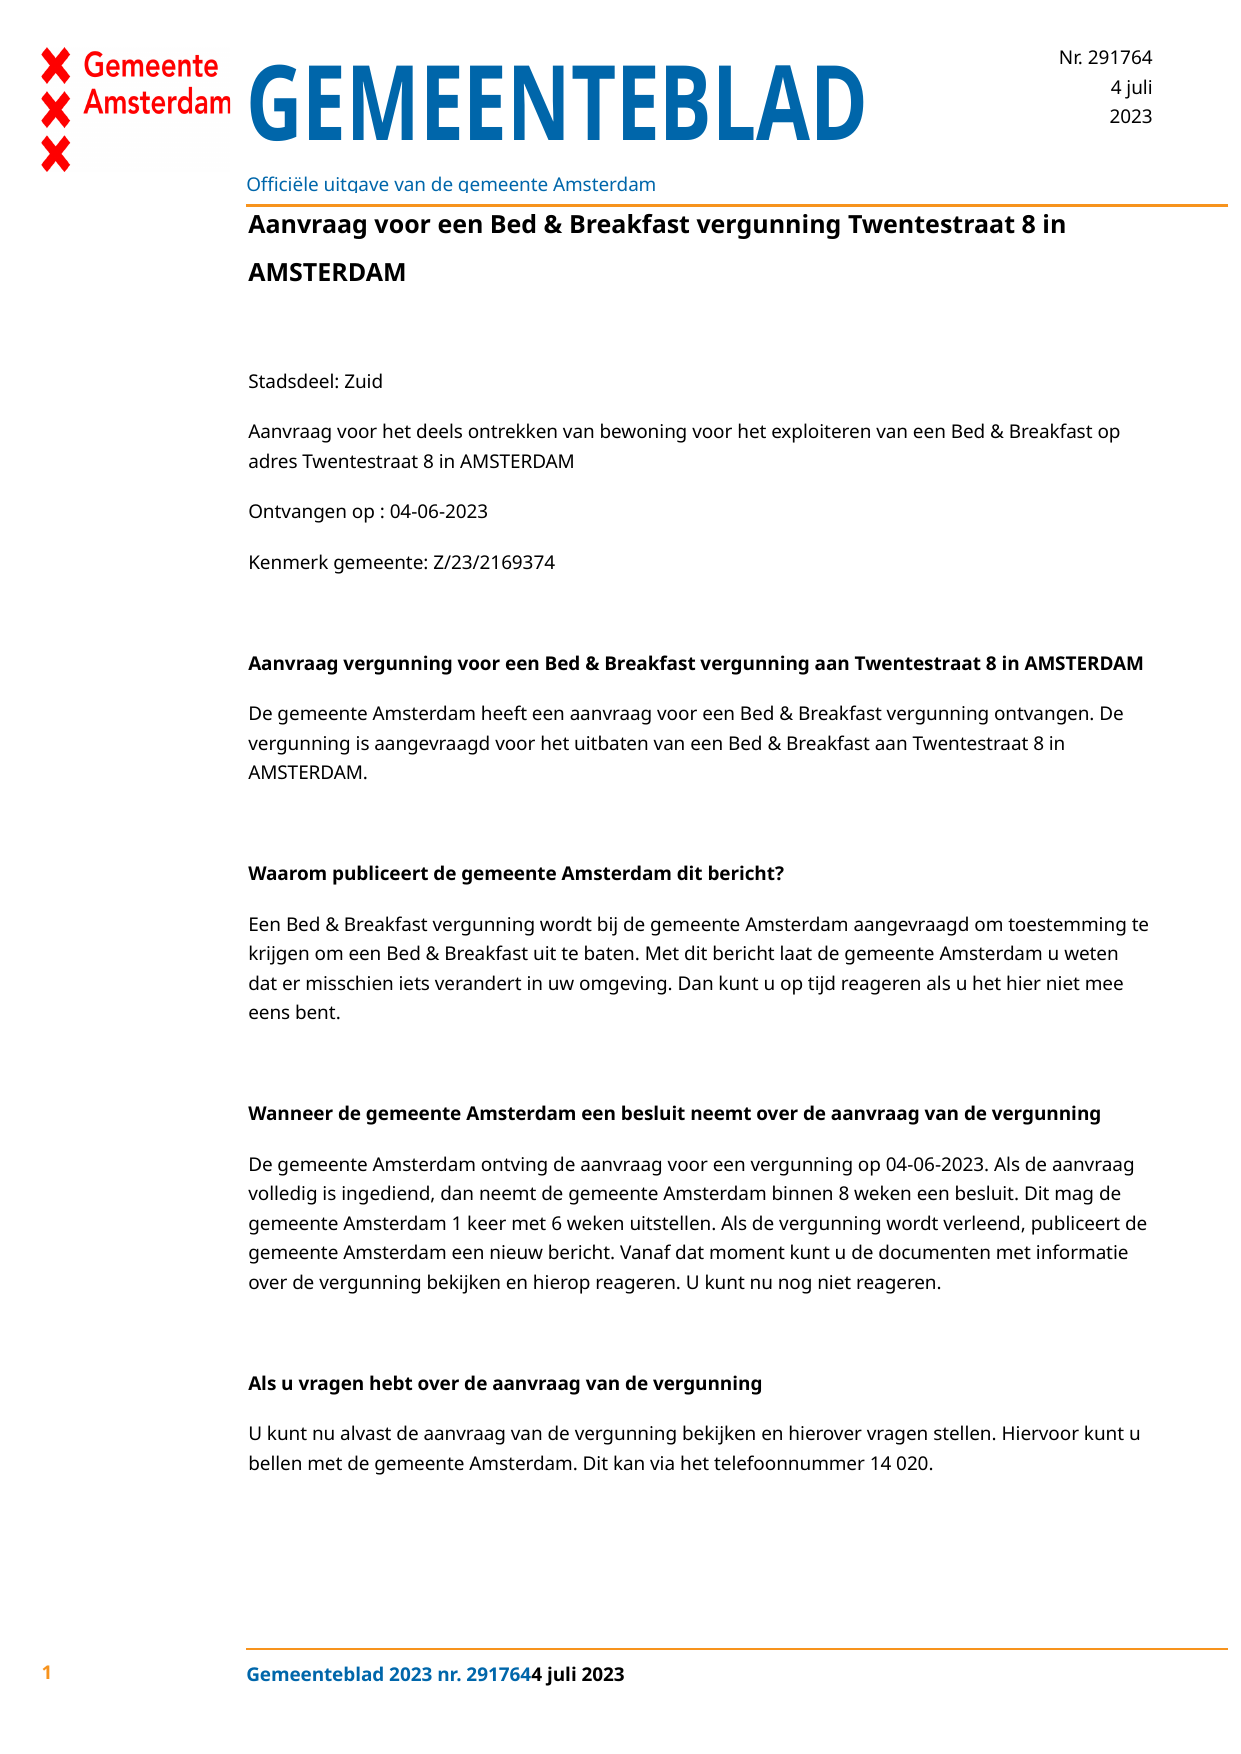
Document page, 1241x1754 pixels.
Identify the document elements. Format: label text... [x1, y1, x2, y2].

text Kenmerk gemeente: Z/23/2169374 [248, 549, 1152, 575]
text Stadsdeel: Zuid [248, 368, 1152, 394]
text Wanneer de gemeente Amsterdam een besluit neemt over de aanvraag van de vergunning [248, 1100, 1152, 1126]
text Een Bed & Breakfast vergunning wordt bij de gemeente Amsterdam aangevraagd om toestemming te krijgen om een Bed & Breakfast uit te baten. Met dit bericht laat de gemeente Amsterdam u weten dat er misschien iets verandert in uw omgeving. Dan kunt u op tijd reageren als u het hier niet mee eens bent. [248, 911, 1152, 1025]
picture [41, 47, 231, 172]
text De gemeente Amsterdam heeft een aanvraag voor een Bed & Breakfast vergunning ontvangen. De vergunning is aangevraagd voor het uitbaten van een Bed & Breakfast aan Twentestraat 8 in AMSTERDAM. [248, 700, 1152, 785]
text Als u vragen hebt over de aanvraag van de vergunning [248, 1370, 1152, 1396]
text U kunt nu alvast de aanvraag van de vergunning bekijken en hierover vragen stellen. Hiervoor kunt u bellen met de gemeente Amsterdam. Dit kan via het telefoonnummer 14 020. [248, 1420, 1152, 1476]
text Aanvraag voor het deels ontrekken van bewoning voor het exploiteren van een Bed & Breakfast op adres Twentestraat 8 in AMSTERDAM [248, 419, 1152, 474]
text Ontvangen op : 04-06-2023 [248, 499, 1152, 524]
text De gemeente Amsterdam ontving de aanvraag voor een vergunning op 04-06-2023. Als de aanvraag volledig is ingediend, dan neemt de gemeente Amsterdam binnen 8 weken een besluit. Dit mag de gemeente Amsterdam 1 keer met 6 weken uitstellen. Als de vergunning wordt verleend, publiceert de gemeente Amsterdam een nieuw bericht. Vanaf dat moment kunt u de documenten met informatie over de vergunning bekijken en hierop reageren. U kunt nu nog niet reageren. [248, 1151, 1152, 1295]
text Aanvraag voor een Bed & Breakfast vergunning Twentestraat 8 in AMSTERDAM [248, 207, 1152, 288]
text Aanvraag vergunning voor een Bed & Breakfast vergunning aan Twentestraat 8 in AMSTERDAM [248, 650, 1152, 676]
text Waarom publiceert de gemeente Amsterdam dit bericht? [248, 860, 1152, 886]
